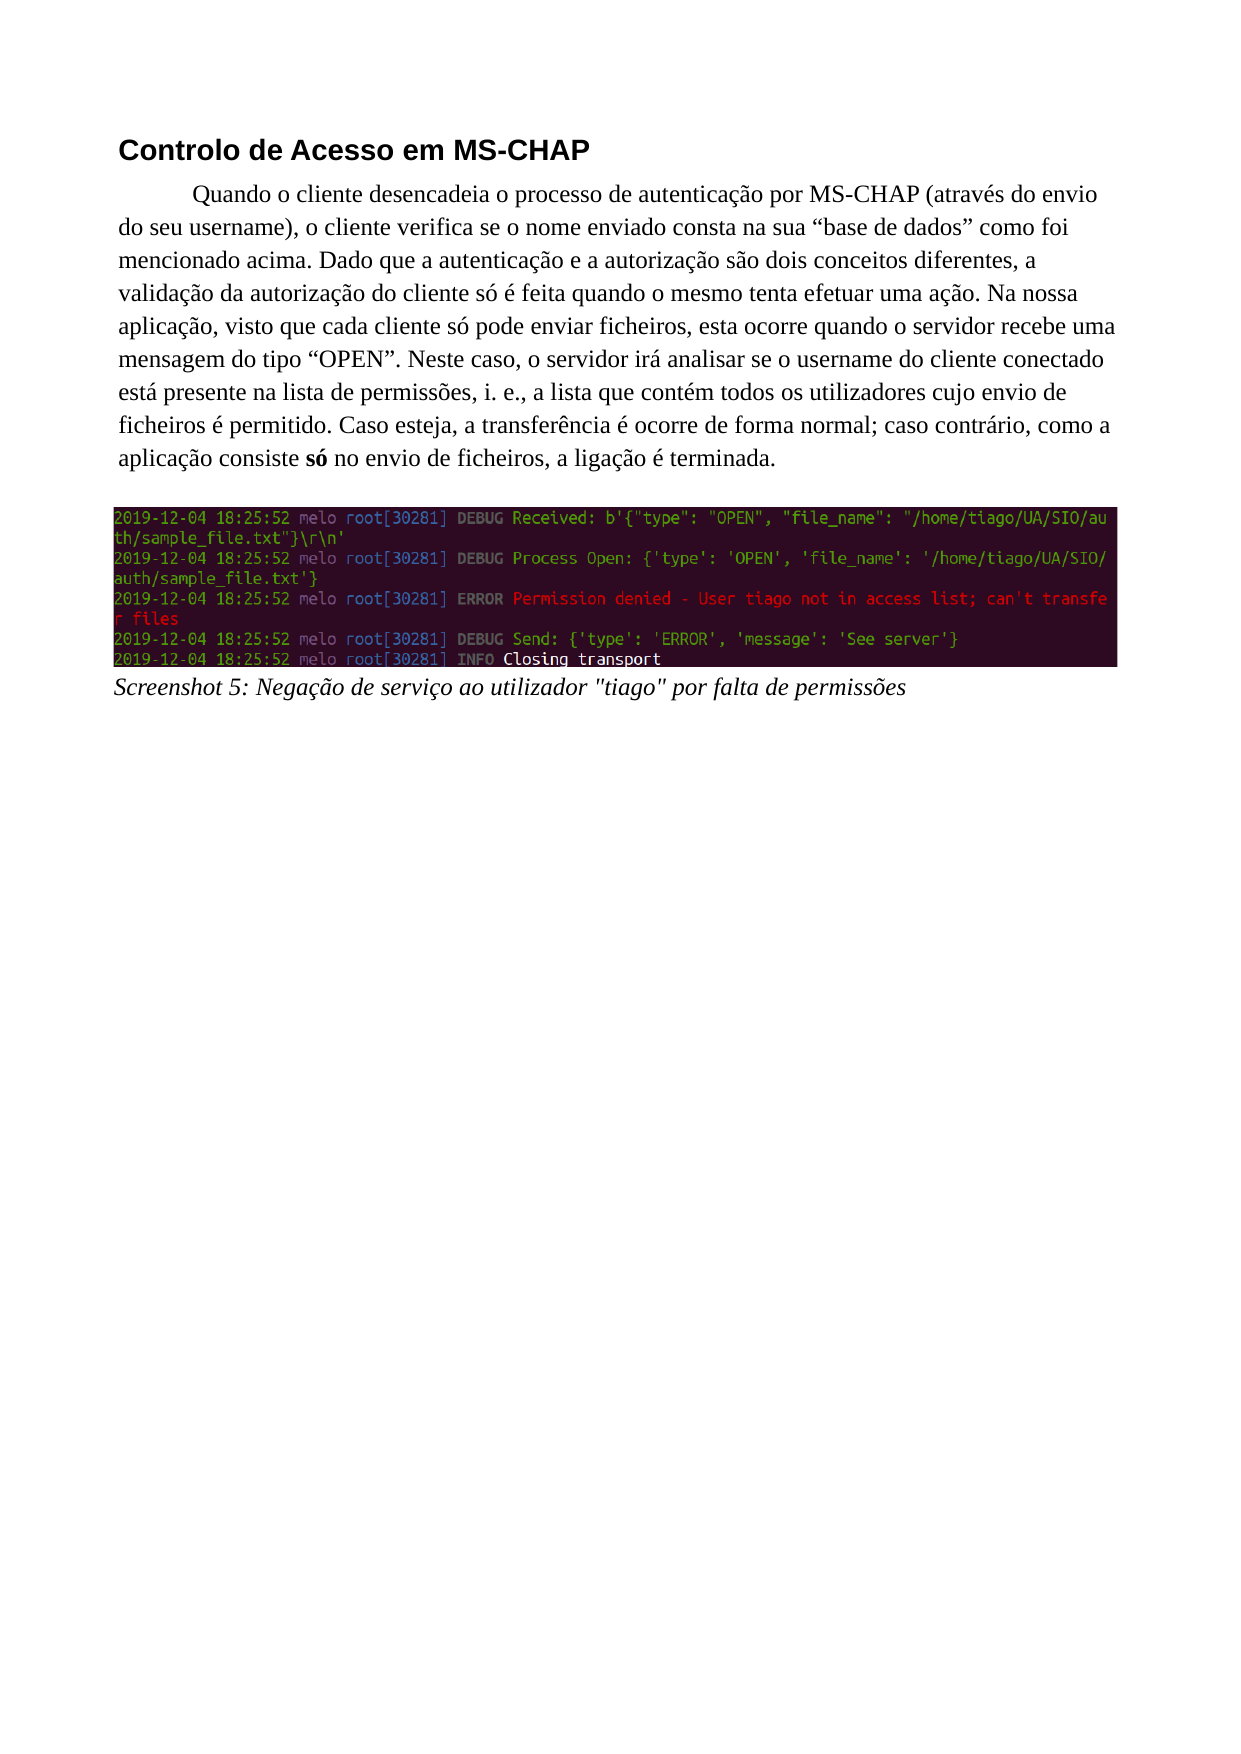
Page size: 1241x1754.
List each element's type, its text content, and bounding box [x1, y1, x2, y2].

text Screenshot 5: Negação de serviço ao utilizador "tiago" por falta de permissões [113, 667, 1117, 701]
picture [113, 507, 1118, 667]
subtitle Controlo de Acesso em MS-CHAP [118, 133, 1122, 166]
text Quando o cliente desencadeia o processo de autenticação por MS-CHAP (através do envio do seu username), o cliente verifica se o nome enviado consta na sua “base de dados” como foi mencionado acima. Dado que a autenticação e a autorização são dois conceitos diferentes, a validação da autorização do cliente só é feita quando o mesmo tenta efetuar uma ação. Na nossa aplicação, visto que cada cliente só pode enviar ficheiros, esta ocorre quando o servidor recebe uma mensagem do tipo “OPEN”. Neste caso, o servidor irá analisar se o username do cliente conectado está presente na lista de permissões, i. e., a lista que contém todos os utilizadores cujo envio de ficheiros é permitido. Caso esteja, a transferência é ocorre de forma normal; caso contrário, como a aplicação consiste só no envio de ficheiros, a ligação é terminada. [118, 179, 1122, 472]
